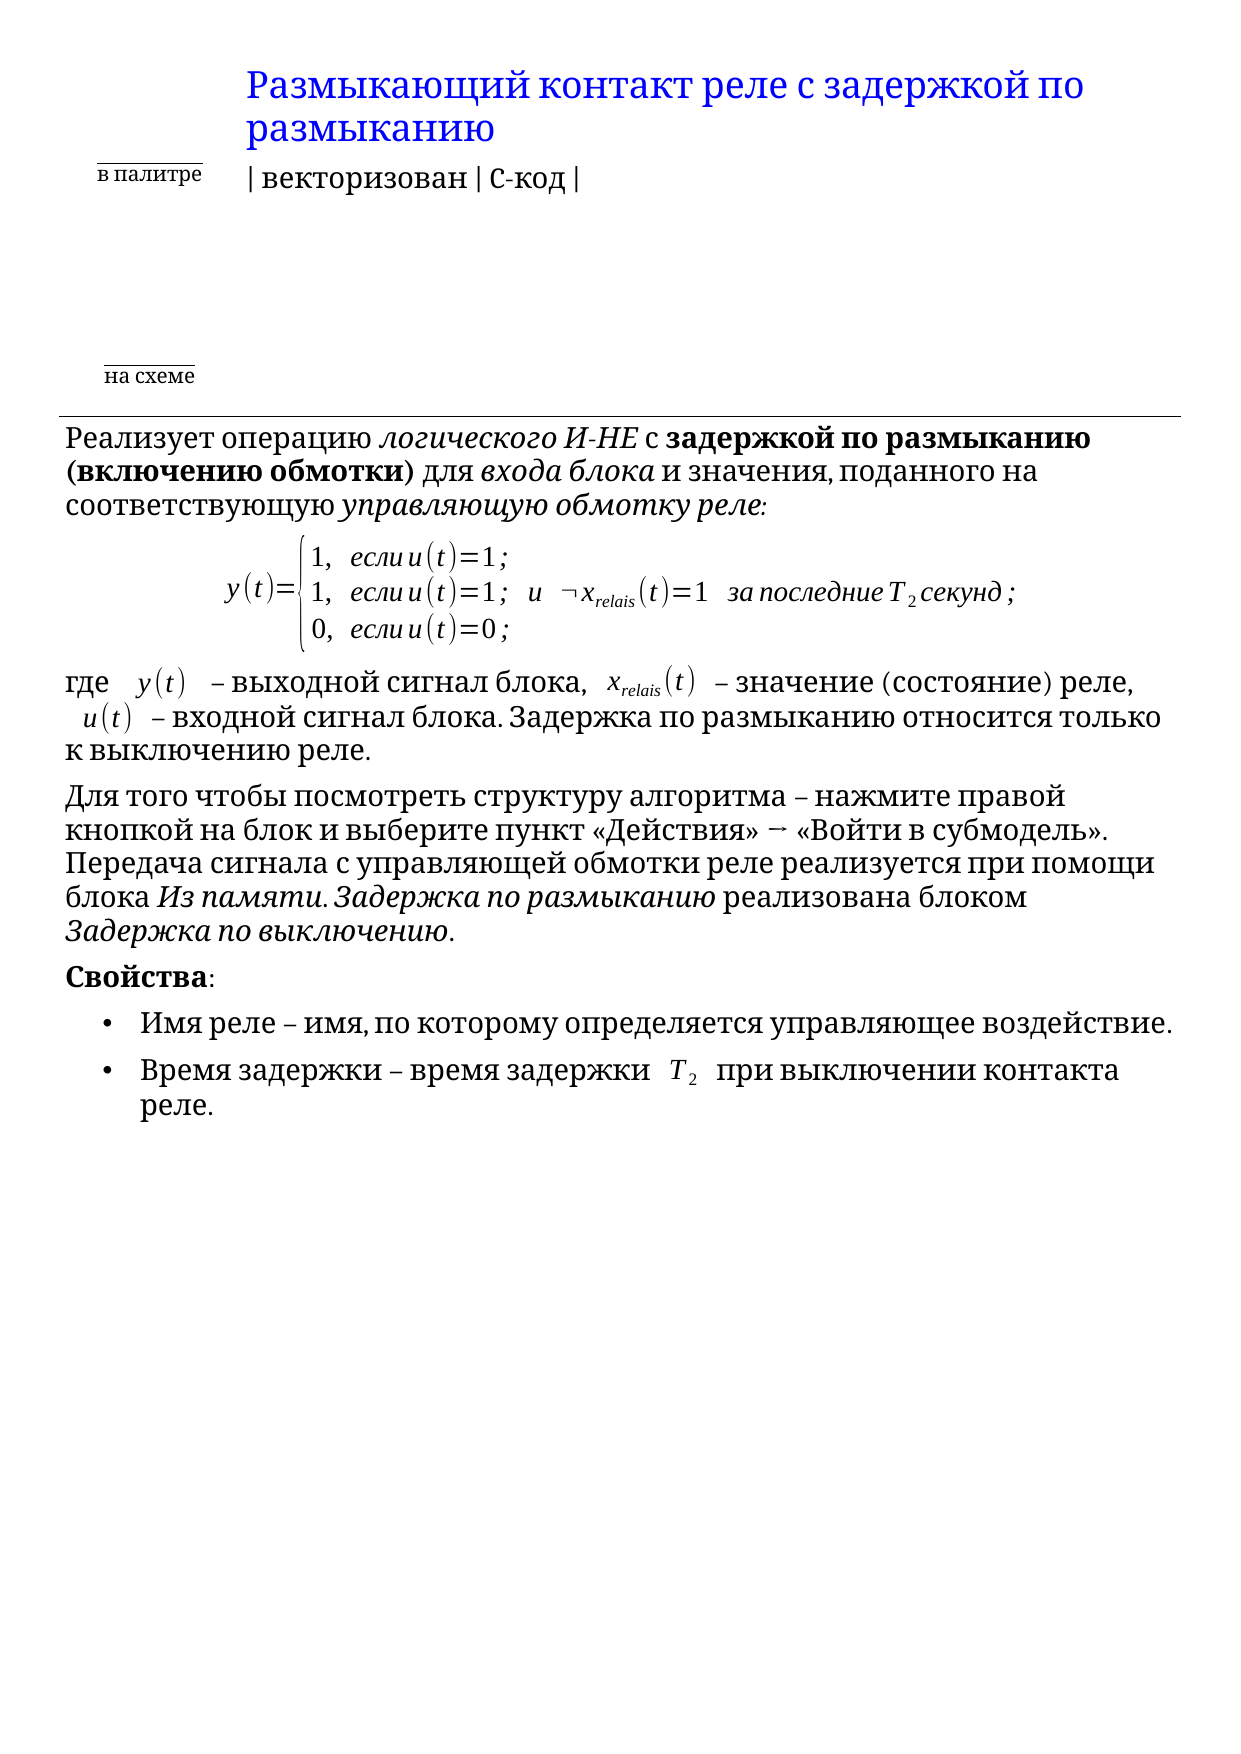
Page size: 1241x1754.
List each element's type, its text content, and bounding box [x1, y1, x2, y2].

table_cell | векторизован | C-код | [240, 157, 1181, 214]
table_cell на схеме [59, 359, 240, 416]
table_header [59, 59, 240, 157]
table_cell Реализует операцию логического И-НЕ с задержкой по размыканию (включению обмотки) для входа блока и значения, поданного на соответствующую управляющую обмотку реле: где – выходной сигнал блока,– значение (состояние) реле, – входной сигнал блока. Задержка по размыканию относится только к выключению реле. Для того чтобы посмотреть структуру алгоритма – нажмите правой кнопкой на блок и выберите пункт «Действия» → «Войти в субмодель». Передача сигнала с управляющей обмотки реле реализуется при помощи блока Из памяти. Задержка по размыканию реализована блоком Задержка по выключению. Свойства: Имя реле – имя, по которому определяется управляющее воздействие. Время задержки – время задержкипри выключении контакта реле. [59, 417, 1181, 1141]
table_header Размыкающий контакт реле с задержкой по размыканию [240, 59, 1181, 157]
table_cell [240, 359, 1181, 416]
table_cell [59, 214, 240, 359]
table_cell в палитре [59, 157, 240, 214]
table_cell [240, 214, 1181, 359]
